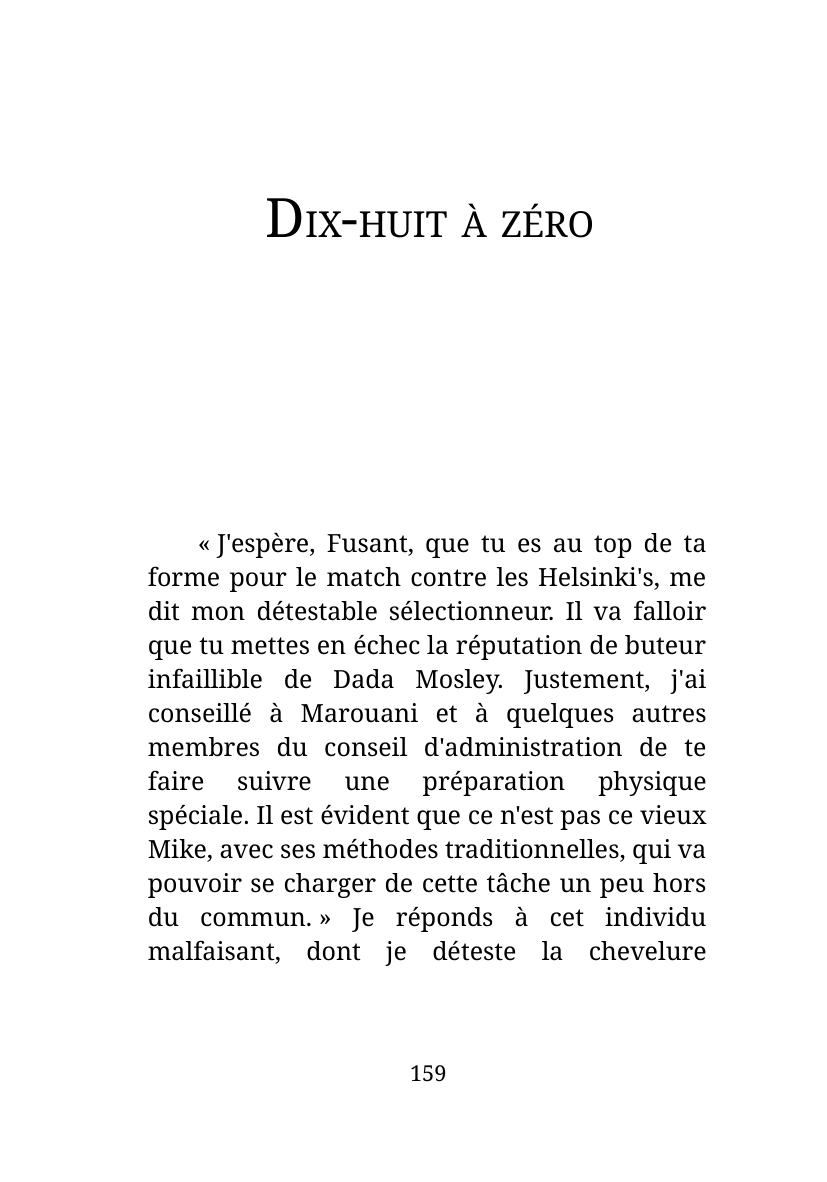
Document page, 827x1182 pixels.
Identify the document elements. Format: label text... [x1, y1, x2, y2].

text « J'espère, Fusant, que tu es au top de ta forme pour le match contre les Helsinki's, me dit mon détestable sélectionneur. Il va falloir que tu mettes en échec la réputation de buteur infaillible de Dada Mosley. Justement, j'ai conseillé à Marouani et à quelques autres membres du conseil d'administration de te faire suivre une préparation physique spéciale. Il est évident que ce n'est pas ce vieux Mike, avec ses méthodes traditionnelles, qui va pouvoir se charger de cette tâche un peu hors du commun. » Je réponds à cet individu malfaisant, dont je déteste la chevelure [148, 525, 707, 968]
text Dix-huit à zéro [151, 179, 709, 253]
